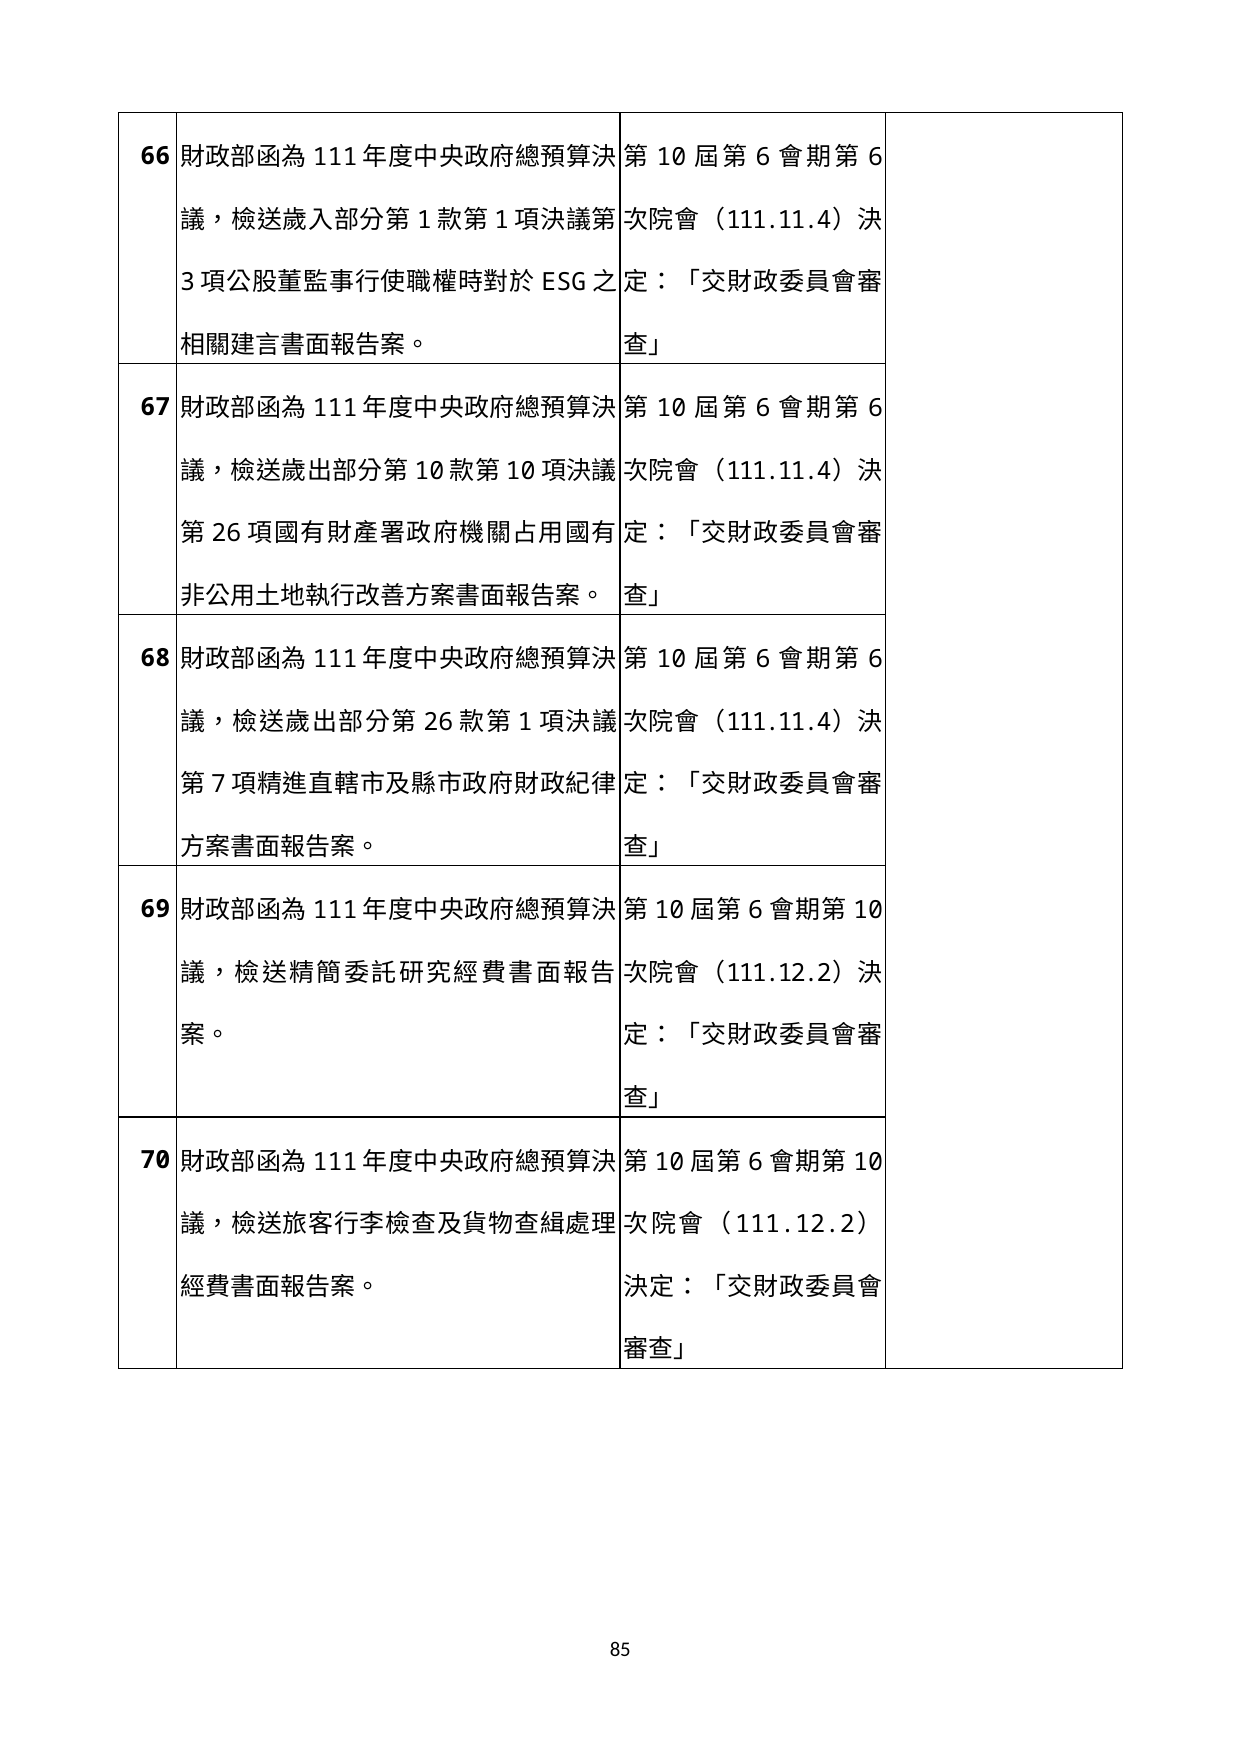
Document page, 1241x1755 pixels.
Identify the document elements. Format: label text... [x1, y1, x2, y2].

table_cell 第10屆第6會期第6次院會（111.11.4）決定：「交財政委員會審查」 [621, 615, 885, 865]
table_cell 第10屆第6會期第6次院會（111.11.4）決定：「交財政委員會審查」 [621, 113, 885, 363]
table_cell [119, 615, 176, 865]
table_cell [119, 113, 176, 363]
table_cell [119, 1118, 176, 1367]
table_cell 財政部函為111年度中央政府總預算決議，檢送歲出部分第26款第1項決議第7項精進直轄市及縣市政府財政紀律方案書面報告案。 [177, 615, 619, 865]
table_cell [119, 866, 176, 1116]
table_cell 財政部函為111年度中央政府總預算決議，檢送歲入部分第1款第1項決議第3項公股董監事行使職權時對於ESG之相關建言書面報告案。 [177, 113, 619, 363]
table_cell 財政部函為111年度中央政府總預算決議，檢送精簡委託研究經費書面報告案。 [177, 866, 619, 1116]
table_cell 第10屆第6會期第10次院會（111.12.2）決定：「交財政委員會審查」 [621, 866, 885, 1116]
table_cell 財政部函為111年度中央政府總預算決議，檢送旅客行李檢查及貨物查緝處理經費書面報告案。 [177, 1118, 619, 1367]
table_cell 第10屆第6會期第10次院會（111.12.2）決定：「交財政委員會審查」 [621, 1118, 885, 1367]
table_cell 財政部函為111年度中央政府總預算決議，檢送歲出部分第10款第10項決議第26項國有財產署政府機關占用國有非公用土地執行改善方案書面報告案。 [177, 364, 619, 614]
table_cell 第10屆第6會期第6次院會（111.11.4）決定：「交財政委員會審查」 [621, 364, 885, 614]
table_cell [119, 364, 176, 614]
table_cell [886, 113, 1122, 1367]
